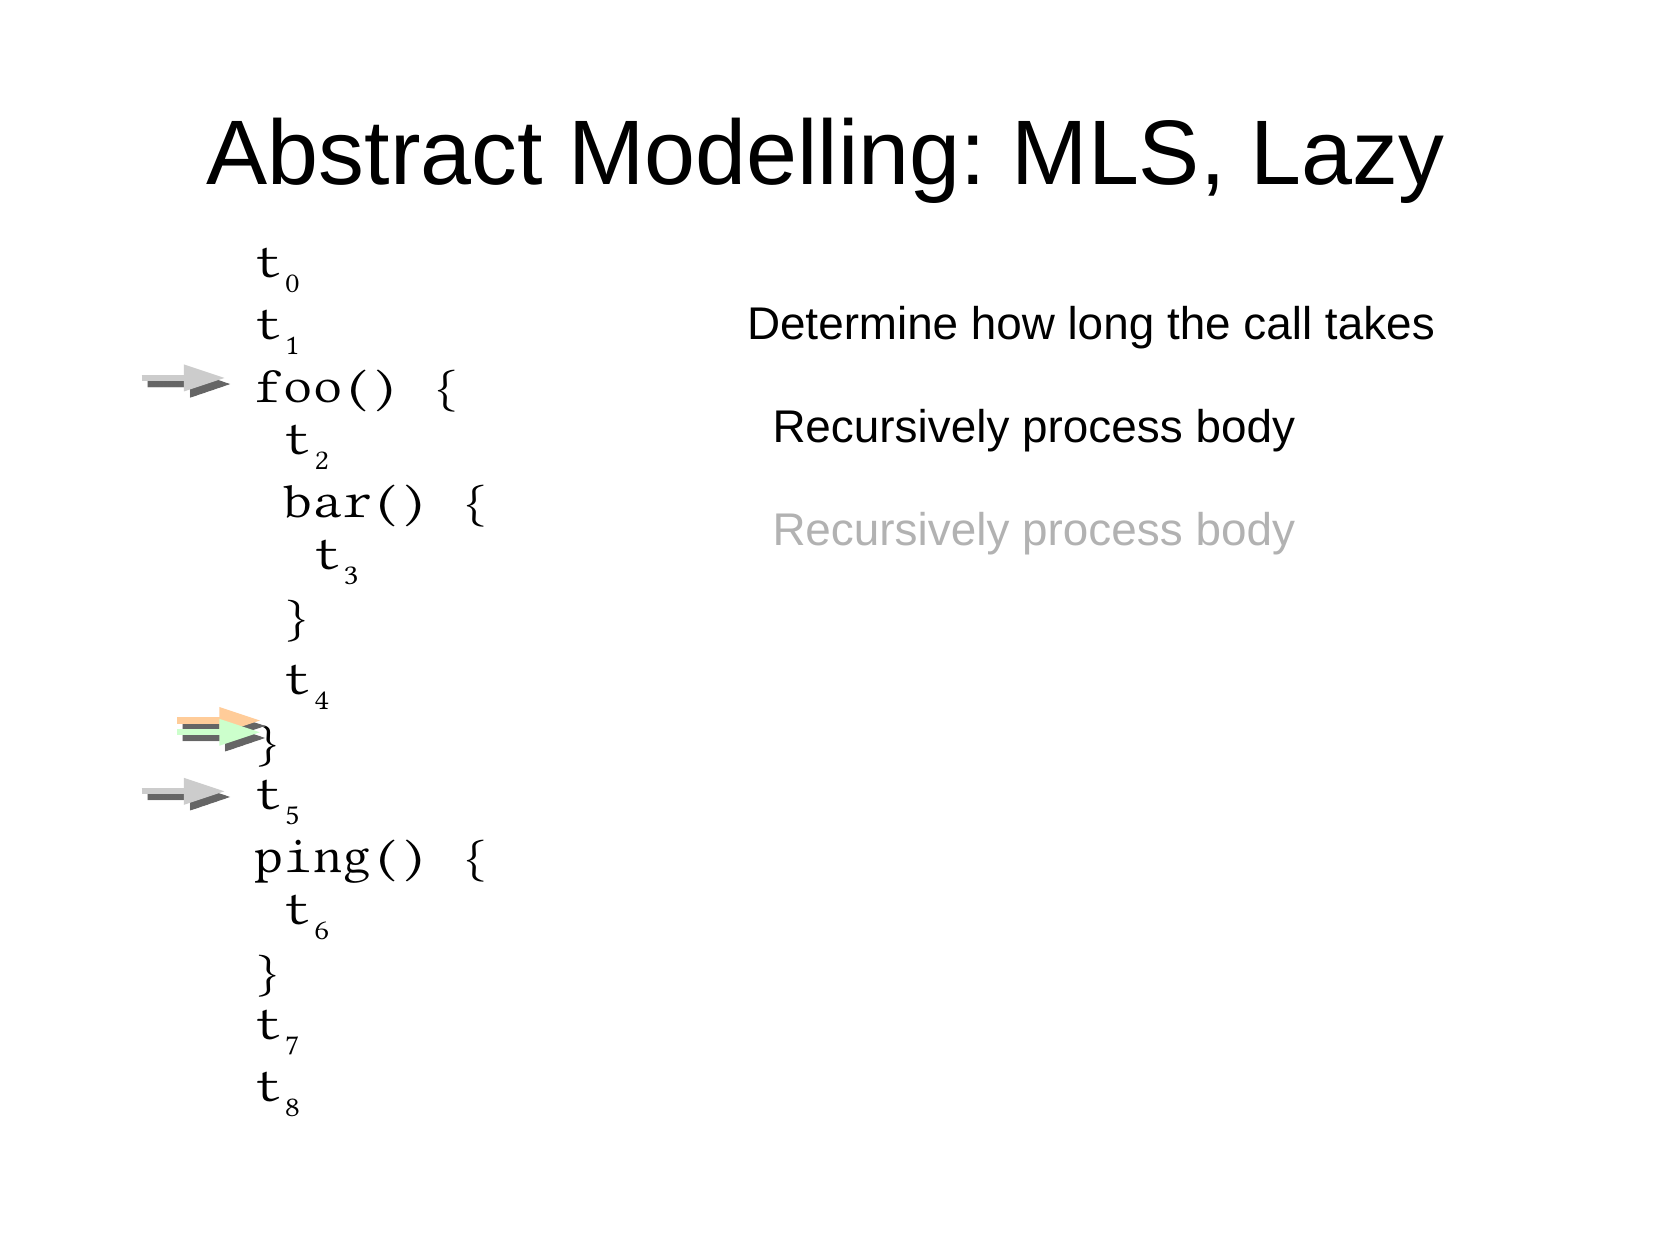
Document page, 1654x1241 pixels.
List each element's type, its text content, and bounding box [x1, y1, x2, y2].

title Abstract Modelling: MLS, Lazy [82, 49, 1571, 257]
text_box Determine how long the call takes Recursively process body Recursively process body [732, 290, 1465, 614]
text_box t0 t1 foo() { t2 bar() { t3 } t4 } t5 ping() { t6 } t7 t8 [240, 228, 792, 1197]
